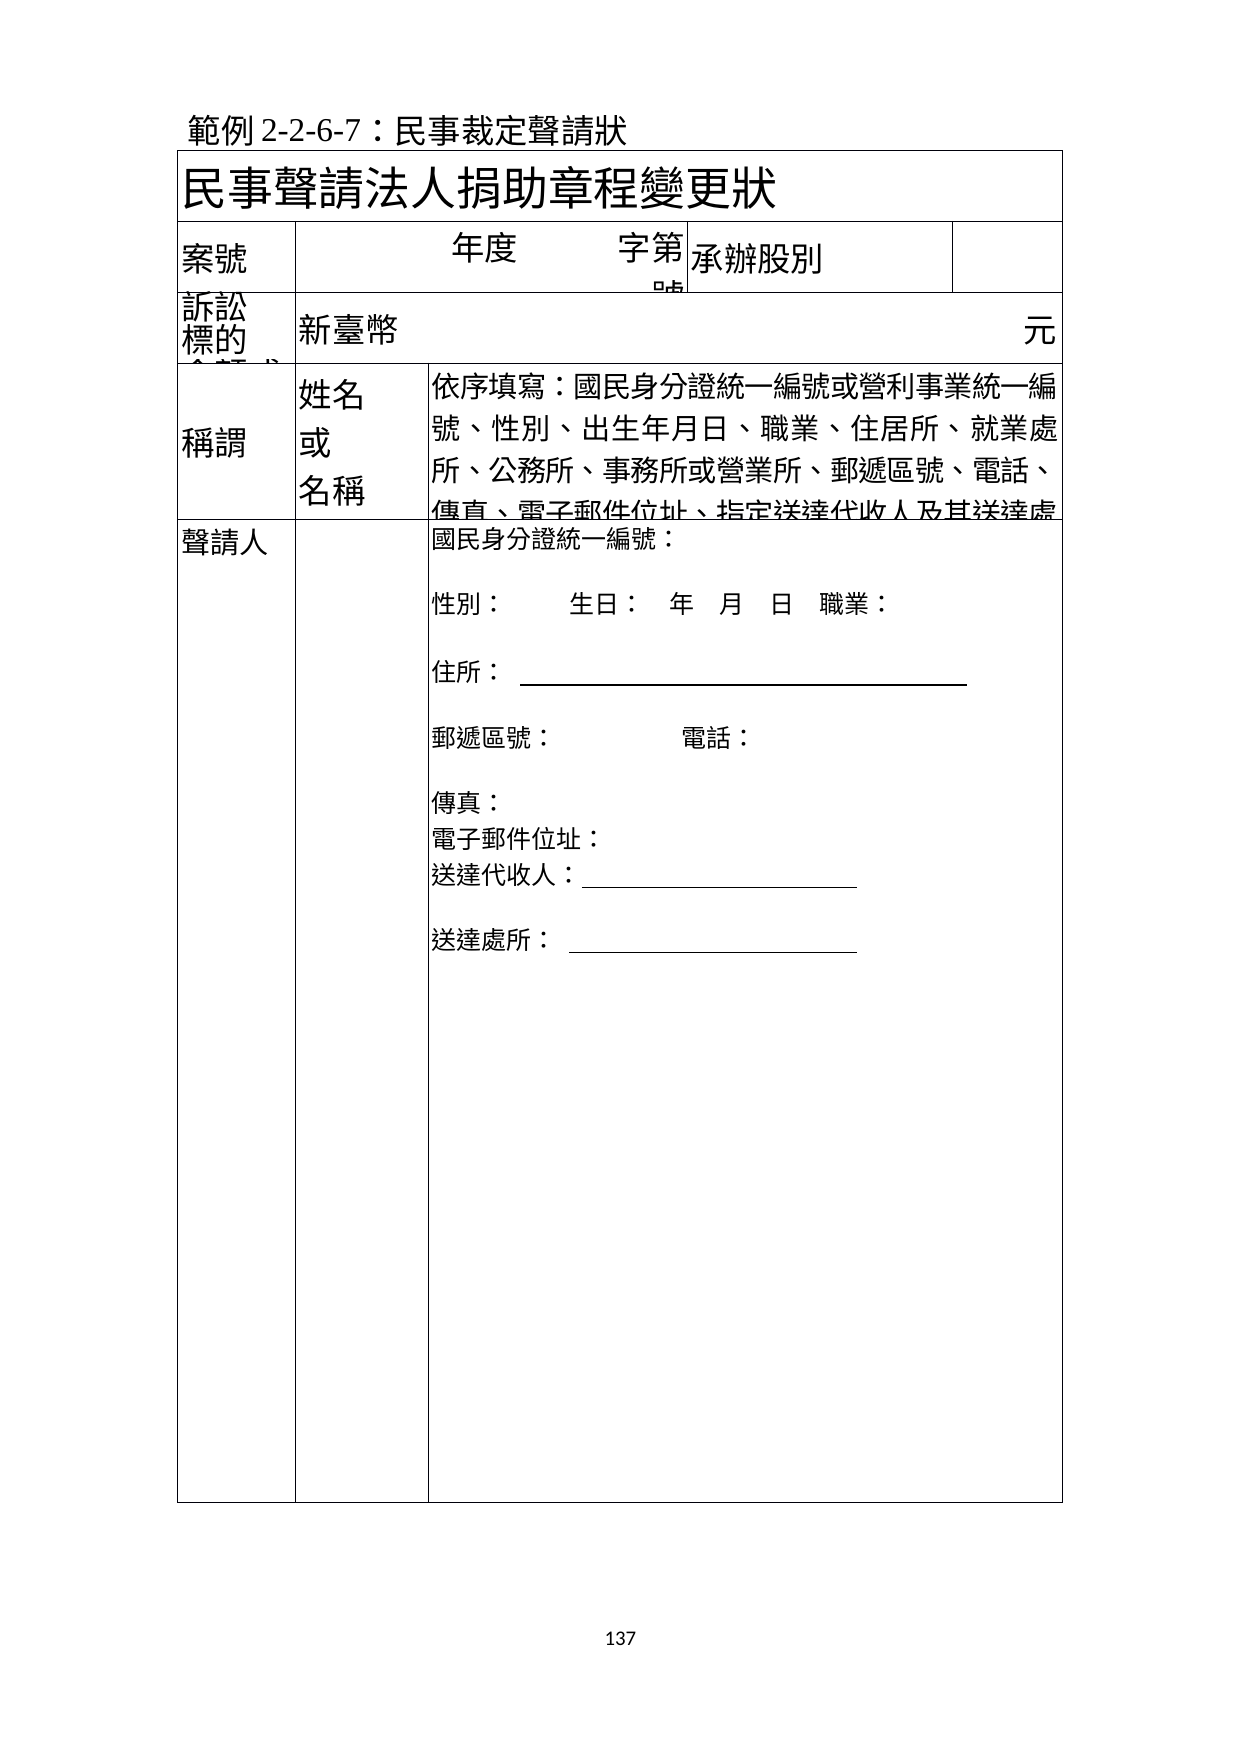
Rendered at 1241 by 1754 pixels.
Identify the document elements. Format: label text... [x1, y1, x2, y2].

subtitle 範例2-2-6-7：民事裁定聲請狀 [187, 87, 1053, 150]
table_cell 國民身分證統一編號： 性別： 生日： 年 月 日 職業： 住所： 郵遞區號： 電話： 傳真： 電子郵件位址： 送達代收人： 送達處所： [429, 520, 1062, 1502]
table_cell 新臺幣 元 [296, 293, 1062, 362]
table_cell [953, 222, 1062, 292]
table_cell 案號 [178, 222, 295, 292]
table_cell 姓名 或 名稱 [296, 364, 428, 519]
table_cell 依序填寫：國民身分證統一編號或營利事業統一編號、性別、出生年月日、職業、住居所、就業處所、公務所、事務所或營業所、郵遞區號、電話、傳真、電子郵件位址、指定送達代收人及其送達處所。 [429, 364, 1062, 519]
table_header 民事聲請法人捐助章程變更狀 [178, 151, 1062, 221]
table_cell 稱謂 [178, 364, 295, 519]
table_cell [296, 520, 428, 1502]
table_cell 承辦股別 [688, 222, 952, 292]
table_cell 訴訟 標的 金額或價額 [178, 293, 295, 362]
table_cell 聲請人 [178, 520, 295, 1502]
table_cell 年度 字第 號 [296, 222, 687, 292]
